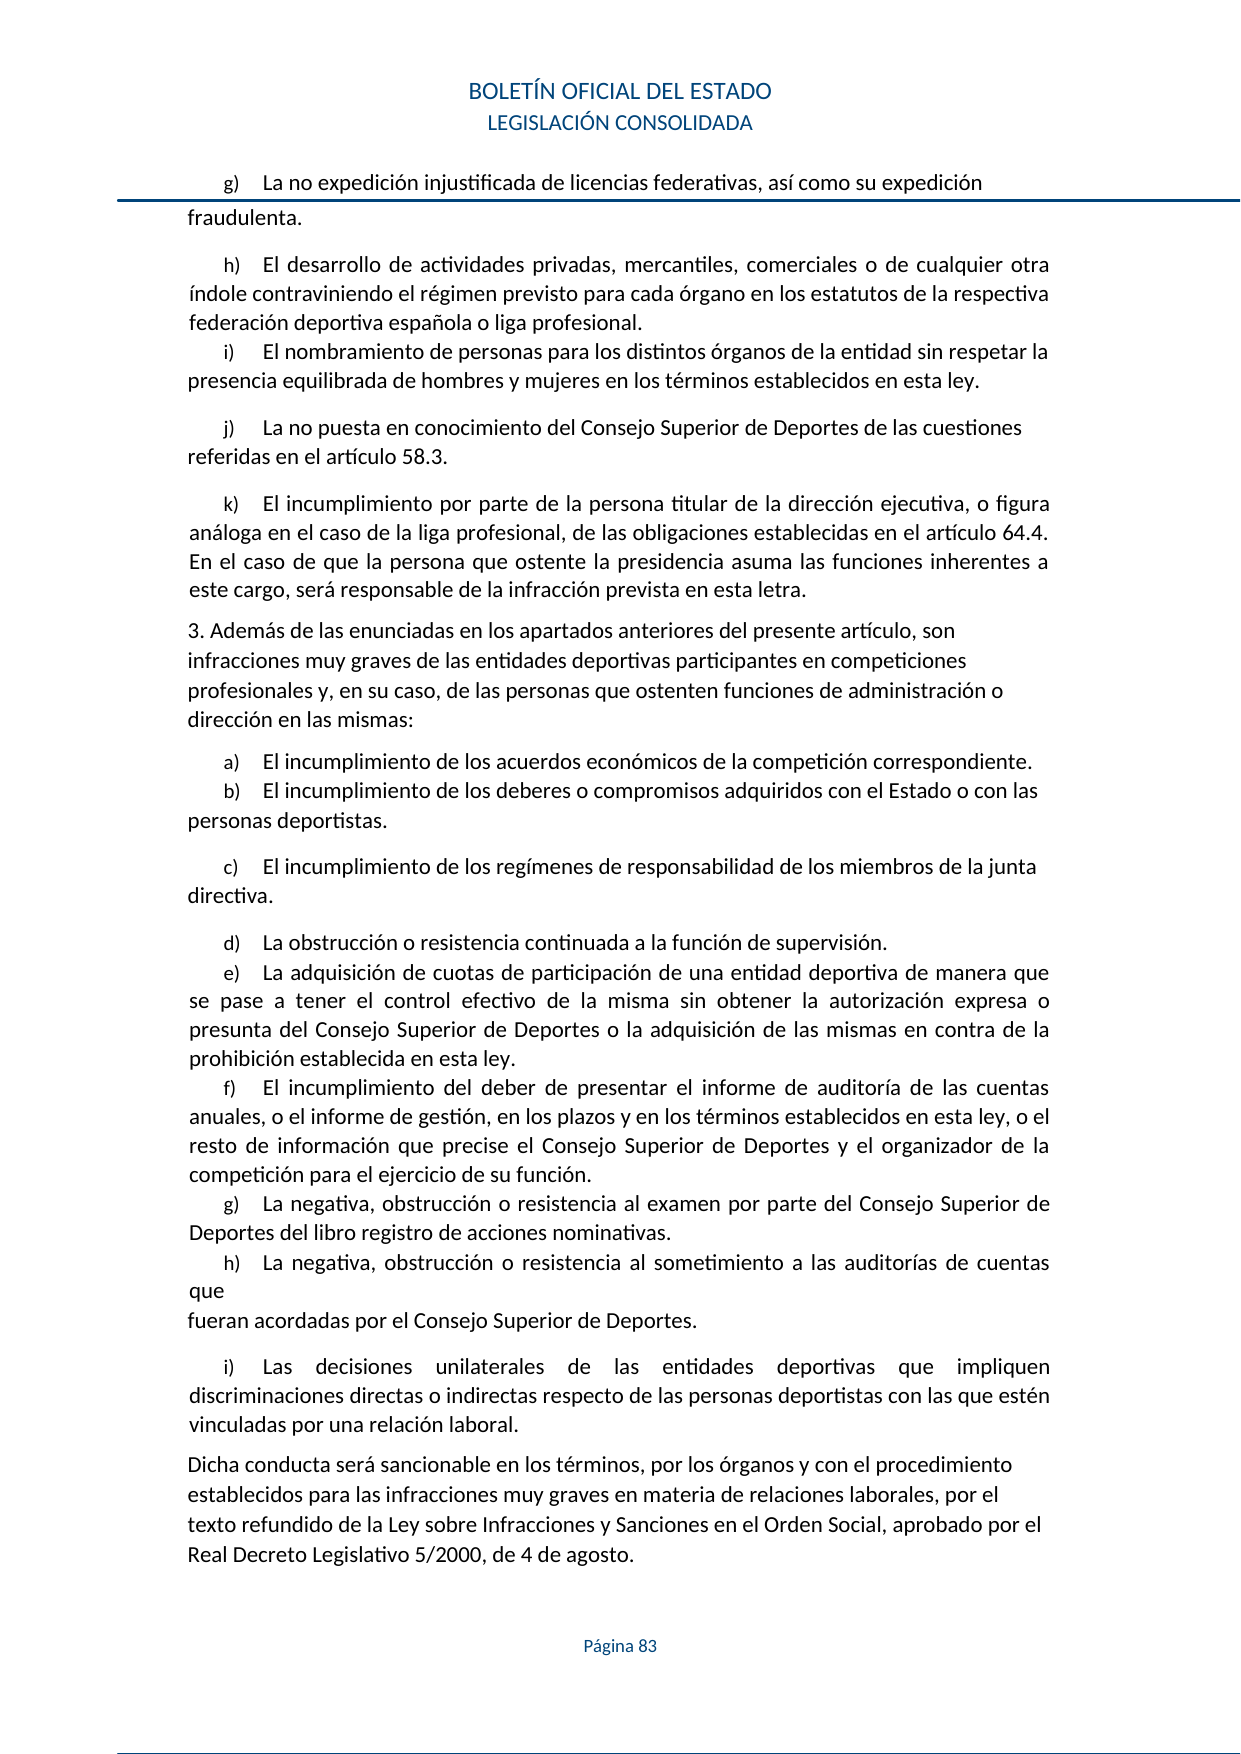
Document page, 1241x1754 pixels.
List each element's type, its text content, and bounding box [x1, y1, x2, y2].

list El nombramiento de personas para los distintos órganos de la entidad sin respetar la [189, 337, 1051, 365]
text fueran acordadas por el Consejo Superior de Deportes. [187, 1306, 1051, 1334]
text referidas en el artículo 58.3. [187, 442, 1051, 471]
text presencia equilibrada de hombres y mujeres en los términos establecidos en esta ley. [187, 367, 1051, 394]
text directiva. [187, 882, 1051, 910]
text 3. Además de las enunciadas en los apartados anteriores del presente artículo, son infracciones muy graves de las entidades deportivas participantes en competiciones profesionales y, en su caso, de las personas que ostenten funciones de administración o dirección en las mismas: [187, 616, 1051, 734]
list La no expedición injustificada de licencias federativas, así como su expedición [189, 168, 1051, 196]
list El incumplimiento del deber de presentar el informe de auditoría de las cuentas anuales, o el informe de gestión, en los plazos y en los términos establecidos en esta ley, o el resto de información que precise el Consejo Superior de Deportes y el organizador de la competición para el ejercicio de su función. [189, 1073, 1051, 1188]
list Las decisiones unilaterales de las entidades deportivas que impliquen discriminaciones directas o indirectas respecto de las personas deportistas con las que estén vinculadas por una relación laboral. [189, 1352, 1051, 1438]
list La obstrucción o resistencia continuada a la función de supervisión. [189, 928, 1051, 956]
list La no puesta en conocimiento del Consejo Superior de Deportes de las cuestiones [189, 413, 1051, 441]
text Dicha conducta será sancionable en los términos, por los órganos y con el procedimiento establecidos para las infracciones muy graves en materia de relaciones laborales, por el texto refundido de la Ley sobre Infracciones y Sanciones en el Orden Social, aprobado por el Real Decreto Legislativo 5/2000, de 4 de agosto. [187, 1451, 1051, 1568]
list El incumplimiento de los deberes o compromisos adquiridos con el Estado o con las [189, 776, 1051, 804]
list La adquisición de cuotas de participación de una entidad deportiva de manera que se pase a tener el control efectivo de la misma sin obtener la autorización expresa o presunta del Consejo Superior de Deportes o la adquisición de las mismas en contra de la prohibición establecida en esta ley. [189, 958, 1051, 1072]
list El desarrollo de actividades privadas, mercantiles, comerciales o de cualquier otra índole contraviniendo el régimen previsto para cada órgano en los estatutos de la respectiva federación deportiva española o liga profesional. [189, 250, 1051, 336]
list El incumplimiento de los acuerdos económicos de la competición correspondiente. [189, 747, 1051, 775]
list La negativa, obstrucción o resistencia al sometimiento a las auditorías de cuentas que [189, 1248, 1051, 1304]
list El incumplimiento por parte de la persona titular de la dirección ejecutiva, o figura análoga en el caso de la liga profesional, de las obligaciones establecidas en el artículo 64.4. En el caso de que la persona que ostente la presidencia asuma las funciones inherentes a este cargo, será responsable de la infracción prevista en esta letra. [189, 489, 1051, 604]
text personas deportistas. [187, 806, 1051, 834]
list El incumplimiento de los regímenes de responsabilidad de los miembros de la junta [189, 852, 1051, 880]
list La negativa, obstrucción o resistencia al examen por parte del Consejo Superior de Deportes del libro registro de acciones nominativas. [189, 1189, 1051, 1246]
text fraudulenta. [187, 202, 1051, 232]
